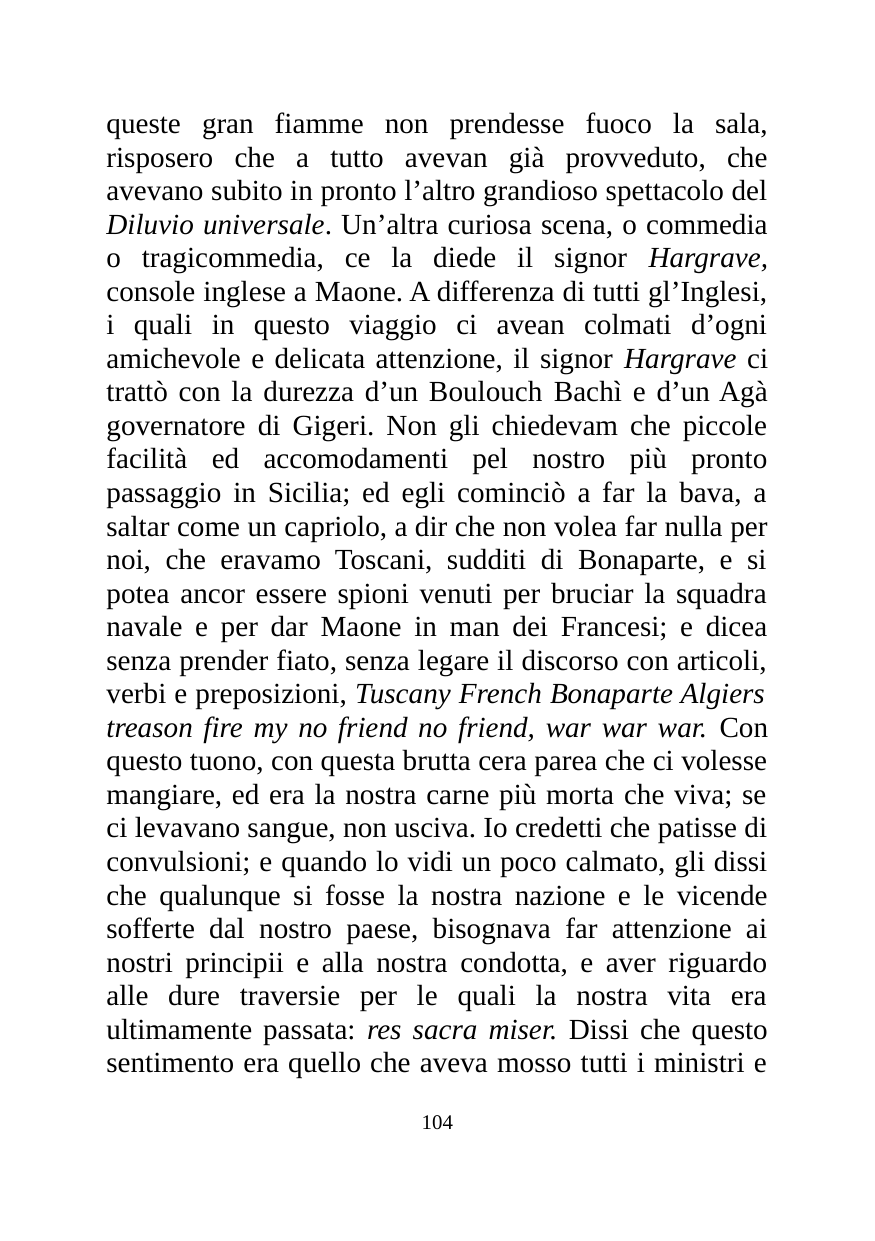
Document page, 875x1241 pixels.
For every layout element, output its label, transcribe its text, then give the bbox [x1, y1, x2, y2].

text queste gran fiamme non prendesse fuoco la sala, risposero che a tutto avevan già provveduto, che avevano subito in pronto l’altro grandioso spettacolo del Diluvio universale. Un’altra curiosa scena, o commedia o tragicommedia, ce la diede il signor Hargrave, console inglese a Maone. A differenza di tutti gl’Inglesi, i quali in questo viaggio ci avean colmati d’ogni amichevole e delicata attenzione, il signor Hargrave ci trattò con la durezza d’un Boulouch Bachì e d’un Agà governatore di Gigeri. Non gli chiedevam che piccole facilità ed accomodamenti pel nostro più pronto passaggio in Sicilia; ed egli cominciò a far la bava, a saltar come un capriolo, a dir che non volea far nulla per noi, che eravamo Toscani, sudditi di Bonaparte, e si potea ancor essere spioni venuti per bruciar la squadra navale e per dar Maone in man dei Francesi; e dicea senza prender fiato, senza legare il discorso con articoli, verbi e preposizioni, Tuscany French Bonaparte Algiers treason fire my no friend no friend, war war war. Con questo tuono, con questa brutta cera parea che ci volesse mangiare, ed era la nostra carne più morta che viva; se ci levavano sangue, non usciva. Io credetti che patisse di convulsioni; e quando lo vidi un poco calmato, gli dissi che qualunque si fosse la nostra nazione e le vicende sofferte dal nostro paese, bisognava far attenzione ai nostri principii e alla nostra condotta, e aver riguardo alle dure traversie per le quali la nostra vita era ultimamente passata: res sacra miser. Dissi che questo sentimento era quello che aveva mosso tutti i ministri e [106, 106, 768, 1079]
